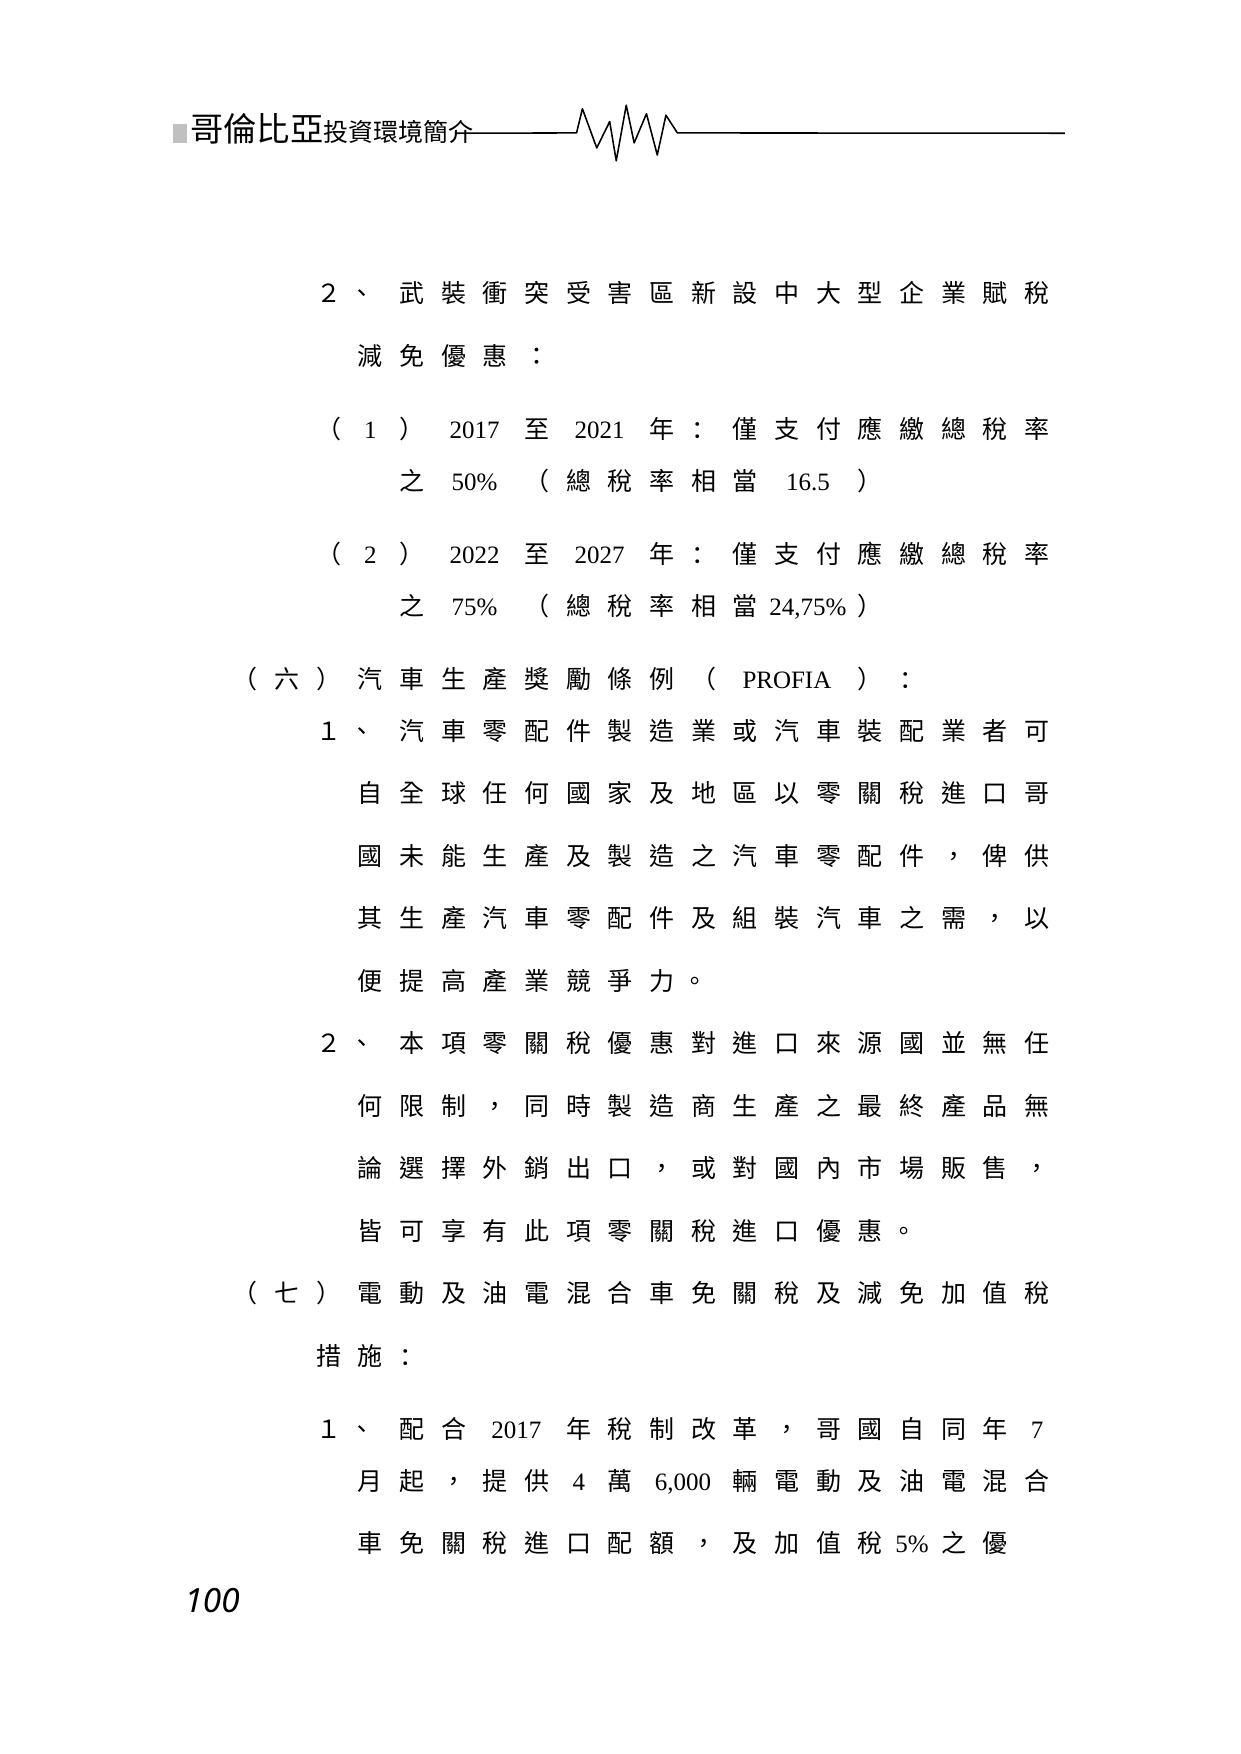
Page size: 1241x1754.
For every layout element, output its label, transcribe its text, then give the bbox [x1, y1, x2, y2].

text ２、本項零關稅優惠對進口來源國並無任何限制，同時製造商生產之最終產品無論選擇外銷出口，或對國內市場販售，皆可享有此項零關稅進口優惠。 [286, 1000, 1058, 1250]
text （七）電動及油電混合車免關稅及減免加值稅措施： [207, 1250, 1058, 1375]
text １、配合2017年稅制改革，哥國自同年7月起，提供4萬6,000輛電動及油電混合車免關稅進口配額，及加值稅5%之優 [286, 1375, 1058, 1563]
text （2）2022至2027年：僅支付應繳總稅率之75%（總稅率相當24,75%） [306, 500, 1058, 625]
text ２、武裝衝突受害區新設中大型企業賦稅減免優惠： [286, 250, 1058, 375]
text （六）汽車生產獎勵條例（PROFIA）： [207, 625, 1058, 688]
text （1）2017至2021年：僅支付應繳總稅率之50%（總稅率相當16.5） [306, 375, 1058, 500]
text １、汽車零配件製造業或汽車裝配業者可自全球任何國家及地區以零關稅進口哥國未能生產及製造之汽車零配件，俾供其生產汽車零配件及組裝汽車之需，以便提高產業競爭力。 [286, 688, 1058, 1000]
